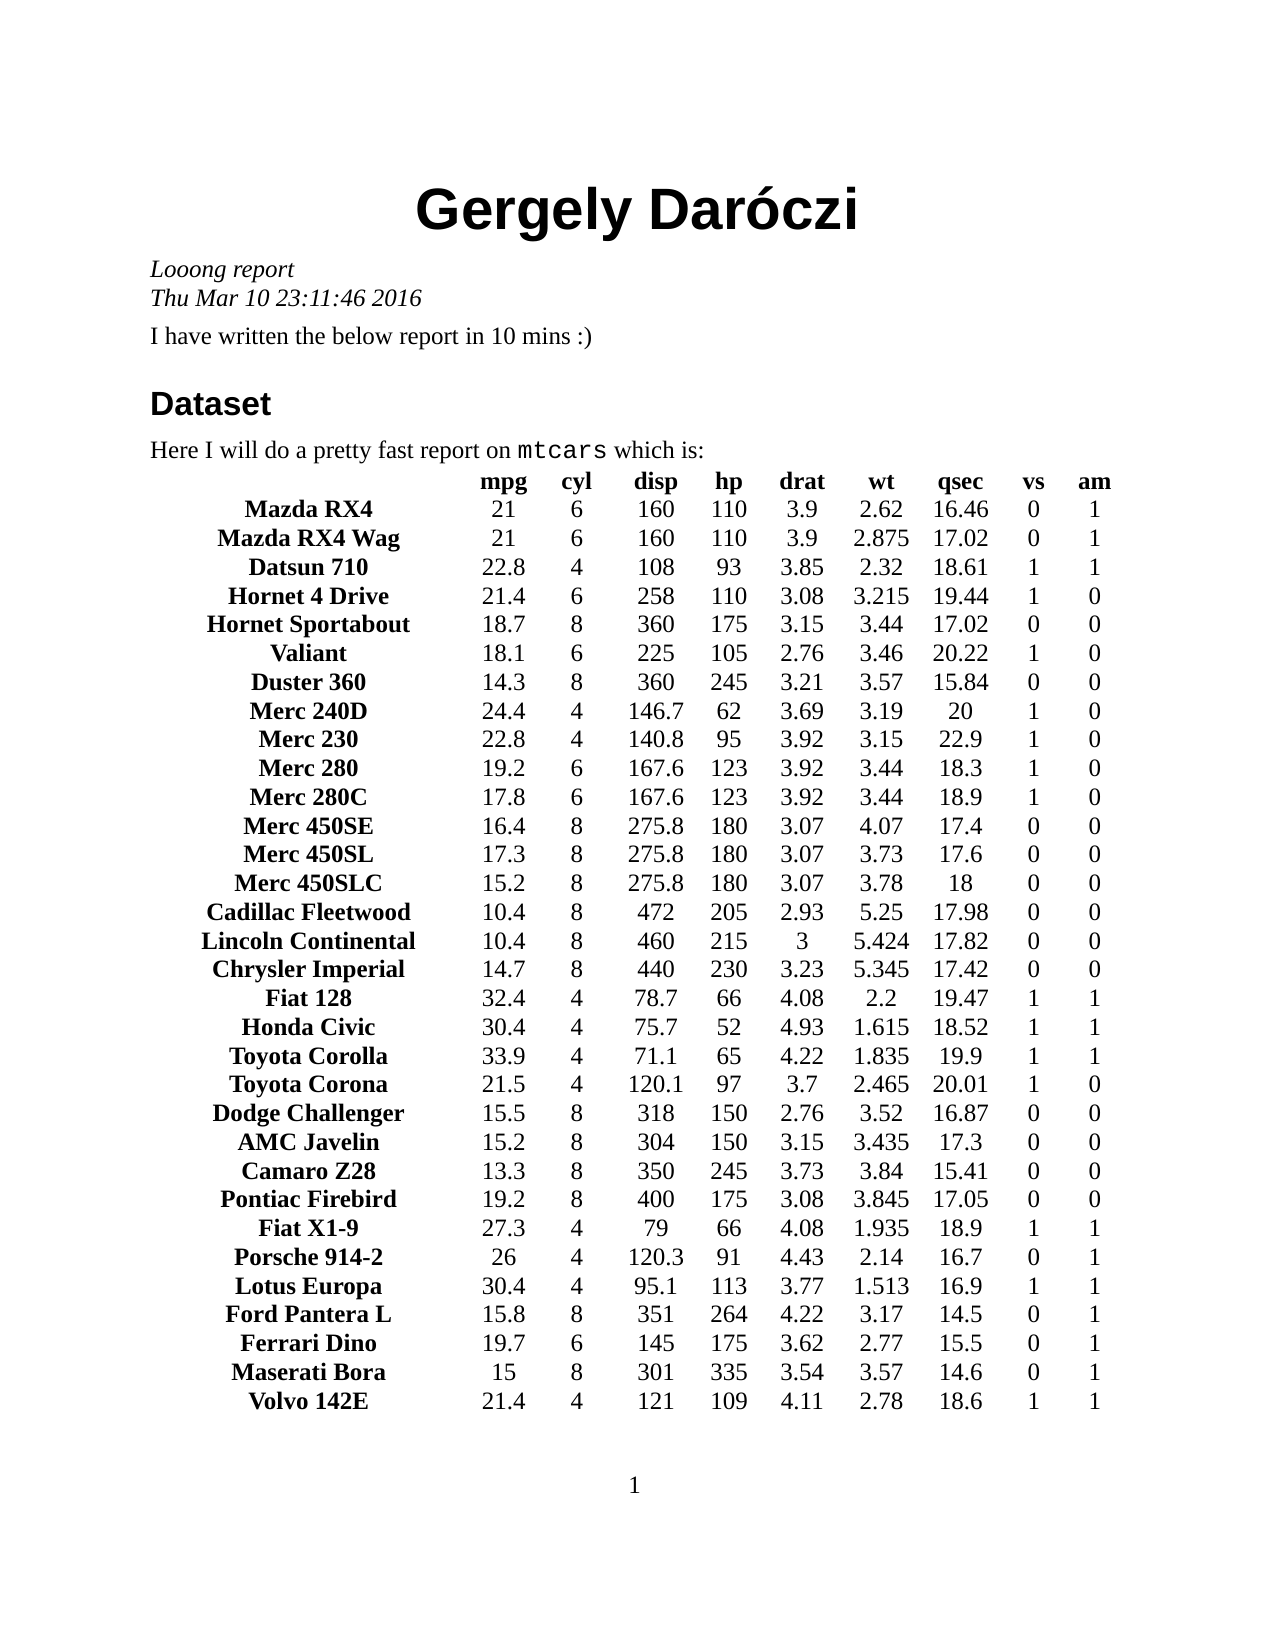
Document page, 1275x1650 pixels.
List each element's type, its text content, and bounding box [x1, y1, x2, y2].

table_cell 1 [1064, 1300, 1125, 1328]
table_cell 0 [1003, 897, 1064, 926]
table_cell 1 [1003, 696, 1064, 724]
table_cell 1 [1003, 725, 1064, 753]
table_cell 17.82 [918, 926, 1003, 954]
table_cell 3.44 [845, 753, 918, 782]
table_cell 4 [540, 1012, 613, 1041]
table_cell 1.513 [845, 1271, 918, 1299]
table_cell 17.8 [467, 782, 540, 811]
table_cell 318 [613, 1098, 698, 1127]
table_cell 21 [467, 523, 540, 552]
table_cell 1 [1064, 983, 1125, 1012]
table_cell 1 [1003, 552, 1064, 581]
table_cell Merc 450SLC [150, 868, 467, 897]
table_cell 0 [1064, 725, 1125, 753]
table_cell 0 [1003, 1127, 1064, 1156]
table_cell 8 [540, 811, 613, 839]
table_cell 3.44 [845, 782, 918, 811]
table_cell 66 [698, 1213, 759, 1242]
table_cell 52 [698, 1012, 759, 1041]
table_cell 4 [540, 696, 613, 724]
table_cell Ferrari Dino [150, 1328, 467, 1357]
table_cell 18.52 [918, 1012, 1003, 1041]
table_cell 0 [1003, 1357, 1064, 1386]
table_cell 3.08 [759, 1185, 844, 1213]
table_cell 8 [540, 868, 613, 897]
table_cell 0 [1064, 782, 1125, 811]
table_cell 20.22 [918, 638, 1003, 667]
table_cell 20.01 [918, 1070, 1003, 1098]
table_cell 2.93 [759, 897, 844, 926]
table_cell 8 [540, 1185, 613, 1213]
table_cell 150 [698, 1098, 759, 1127]
table_cell 33.9 [467, 1041, 540, 1069]
table_cell 0 [1003, 868, 1064, 897]
table_cell 17.6 [918, 840, 1003, 868]
title Gergely Daróczi [150, 175, 1125, 242]
table_cell 18.6 [918, 1386, 1003, 1414]
table_cell 1 [1003, 1012, 1064, 1041]
table_cell 1 [1064, 1328, 1125, 1357]
table_cell 0 [1064, 1185, 1125, 1213]
table_cell 1 [1064, 1041, 1125, 1069]
table_cell 4 [540, 1070, 613, 1098]
table_cell 62 [698, 696, 759, 724]
table_cell 16.9 [918, 1271, 1003, 1299]
table_cell 3.07 [759, 868, 844, 897]
table_cell 14.6 [918, 1357, 1003, 1386]
table_cell 16.87 [918, 1098, 1003, 1127]
table_cell 0 [1064, 868, 1125, 897]
table_cell 110 [698, 523, 759, 552]
table_cell 4.08 [759, 983, 844, 1012]
table_cell 4 [540, 1242, 613, 1271]
table_cell 3.17 [845, 1300, 918, 1328]
table_cell 245 [698, 1156, 759, 1184]
table_cell 109 [698, 1386, 759, 1414]
table_cell 150 [698, 1127, 759, 1156]
table_cell 21.4 [467, 1386, 540, 1414]
table_cell 6 [540, 581, 613, 609]
table_cell 146.7 [613, 696, 698, 724]
table_cell 1 [1064, 1213, 1125, 1242]
table_cell 0 [1064, 955, 1125, 983]
text Thu Mar 10 23:11:46 2016 [150, 283, 1125, 312]
table_cell 1 [1003, 1213, 1064, 1242]
table_cell 3.15 [759, 610, 844, 638]
table_cell 3.62 [759, 1328, 844, 1357]
table_cell 18.3 [918, 753, 1003, 782]
table_cell 1 [1003, 782, 1064, 811]
table_cell 19.44 [918, 581, 1003, 609]
table_cell 8 [540, 610, 613, 638]
table_cell 4 [540, 725, 613, 753]
table_cell 16.7 [918, 1242, 1003, 1271]
table_cell 3.78 [845, 868, 918, 897]
table_cell 8 [540, 1156, 613, 1184]
table_cell 180 [698, 840, 759, 868]
table_cell 2.875 [845, 523, 918, 552]
table_cell 15.41 [918, 1156, 1003, 1184]
table_cell AMC Javelin [150, 1127, 467, 1156]
table_cell 3.7 [759, 1070, 844, 1098]
table_cell 460 [613, 926, 698, 954]
table_cell 2.76 [759, 638, 844, 667]
table_header cyl [540, 466, 613, 494]
table_cell 66 [698, 983, 759, 1012]
table_cell 180 [698, 868, 759, 897]
table_cell 108 [613, 552, 698, 581]
table_cell 19.2 [467, 1185, 540, 1213]
table_cell 113 [698, 1271, 759, 1299]
table_cell 205 [698, 897, 759, 926]
table_cell 18.9 [918, 782, 1003, 811]
table_cell 15.5 [467, 1098, 540, 1127]
table_cell 2.14 [845, 1242, 918, 1271]
table_cell 105 [698, 638, 759, 667]
table_cell 440 [613, 955, 698, 983]
table_cell 22.8 [467, 552, 540, 581]
table_cell 1 [1064, 1357, 1125, 1386]
table_cell 4.07 [845, 811, 918, 839]
table_cell 5.25 [845, 897, 918, 926]
table_cell 3.215 [845, 581, 918, 609]
table_cell 3.07 [759, 840, 844, 868]
table_cell 3.85 [759, 552, 844, 581]
table_cell 123 [698, 753, 759, 782]
table_cell 360 [613, 610, 698, 638]
table_cell 3.54 [759, 1357, 844, 1386]
table_cell 0 [1003, 811, 1064, 839]
table_cell 1.615 [845, 1012, 918, 1041]
table_cell 3.77 [759, 1271, 844, 1299]
table_cell 3.92 [759, 753, 844, 782]
table_cell 0 [1064, 581, 1125, 609]
table_cell 78.7 [613, 983, 698, 1012]
table_cell Duster 360 [150, 667, 467, 696]
table_cell 1 [1064, 552, 1125, 581]
table_cell 26 [467, 1242, 540, 1271]
table_header [150, 466, 467, 494]
table_cell 8 [540, 1098, 613, 1127]
table_cell 0 [1064, 753, 1125, 782]
table_cell 22.9 [918, 725, 1003, 753]
table_cell 3.15 [759, 1127, 844, 1156]
table_cell 123 [698, 782, 759, 811]
table_cell 3.44 [845, 610, 918, 638]
table_cell 1 [1064, 1012, 1125, 1041]
table_cell 4.11 [759, 1386, 844, 1414]
table_cell Fiat 128 [150, 983, 467, 1012]
table_cell 160 [613, 495, 698, 523]
table_cell 275.8 [613, 811, 698, 839]
table_cell 0 [1064, 610, 1125, 638]
table_cell 5.424 [845, 926, 918, 954]
table_cell 1 [1064, 1242, 1125, 1271]
table_cell 18.7 [467, 610, 540, 638]
table_cell 3.52 [845, 1098, 918, 1127]
table_cell 18.1 [467, 638, 540, 667]
table_cell 4 [540, 1213, 613, 1242]
table_cell 3.69 [759, 696, 844, 724]
table_cell 30.4 [467, 1012, 540, 1041]
table_cell 8 [540, 1300, 613, 1328]
table_header qsec [918, 466, 1003, 494]
table_cell 15.2 [467, 1127, 540, 1156]
table_cell 15 [467, 1357, 540, 1386]
table_cell 275.8 [613, 868, 698, 897]
table_cell 8 [540, 1127, 613, 1156]
table_cell 350 [613, 1156, 698, 1184]
table_cell 15.5 [918, 1328, 1003, 1357]
table_cell 32.4 [467, 983, 540, 1012]
table_cell 4.08 [759, 1213, 844, 1242]
table_cell 180 [698, 811, 759, 839]
table_cell 0 [1003, 610, 1064, 638]
table_cell 17.02 [918, 523, 1003, 552]
table_header mpg [467, 466, 540, 494]
table_cell Fiat X1-9 [150, 1213, 467, 1242]
table_cell 65 [698, 1041, 759, 1069]
table_cell 3.73 [759, 1156, 844, 1184]
table_cell 3.21 [759, 667, 844, 696]
table_cell 15.8 [467, 1300, 540, 1328]
table_cell 215 [698, 926, 759, 954]
table_cell 258 [613, 581, 698, 609]
table_cell 175 [698, 1185, 759, 1213]
table_cell 4.22 [759, 1300, 844, 1328]
table_cell 0 [1003, 840, 1064, 868]
table_cell 110 [698, 495, 759, 523]
table_cell Lotus Europa [150, 1271, 467, 1299]
table_cell 19.47 [918, 983, 1003, 1012]
table_cell 0 [1003, 1156, 1064, 1184]
table_cell 75.7 [613, 1012, 698, 1041]
table_cell 0 [1003, 523, 1064, 552]
table_cell 8 [540, 955, 613, 983]
table_cell 17.02 [918, 610, 1003, 638]
table_cell 121 [613, 1386, 698, 1414]
table_cell 3.92 [759, 782, 844, 811]
table_cell 264 [698, 1300, 759, 1328]
table_cell 6 [540, 495, 613, 523]
table_cell 6 [540, 753, 613, 782]
table_cell Datsun 710 [150, 552, 467, 581]
table_cell Merc 450SE [150, 811, 467, 839]
table_cell Ford Pantera L [150, 1300, 467, 1328]
table_cell 5.345 [845, 955, 918, 983]
table_cell 3.84 [845, 1156, 918, 1184]
table_cell Merc 240D [150, 696, 467, 724]
table_cell 230 [698, 955, 759, 983]
table_cell 4 [540, 552, 613, 581]
table_cell 2.62 [845, 495, 918, 523]
table_cell 13.3 [467, 1156, 540, 1184]
table_cell Toyota Corolla [150, 1041, 467, 1069]
table_cell 110 [698, 581, 759, 609]
table_cell 3.9 [759, 495, 844, 523]
table_cell 225 [613, 638, 698, 667]
table_cell 15.84 [918, 667, 1003, 696]
table_cell 3.23 [759, 955, 844, 983]
table_cell 0 [1064, 696, 1125, 724]
table_cell 24.4 [467, 696, 540, 724]
table_cell Merc 280 [150, 753, 467, 782]
subtitle Dataset [150, 384, 1125, 422]
table_cell 14.7 [467, 955, 540, 983]
table_cell 20 [918, 696, 1003, 724]
table_cell 17.42 [918, 955, 1003, 983]
table_header disp [613, 466, 698, 494]
table_cell 3.845 [845, 1185, 918, 1213]
table_cell 0 [1003, 1185, 1064, 1213]
table_cell 140.8 [613, 725, 698, 753]
table_cell 1.935 [845, 1213, 918, 1242]
table_cell 472 [613, 897, 698, 926]
table_cell 0 [1064, 638, 1125, 667]
table_cell Honda Civic [150, 1012, 467, 1041]
table_cell 6 [540, 1328, 613, 1357]
table_cell 21.5 [467, 1070, 540, 1098]
table_cell 1 [1064, 1386, 1125, 1414]
table_cell 97 [698, 1070, 759, 1098]
table_cell 4.93 [759, 1012, 844, 1041]
table_cell 18.61 [918, 552, 1003, 581]
table_cell Merc 450SL [150, 840, 467, 868]
table_cell Merc 280C [150, 782, 467, 811]
table_cell 301 [613, 1357, 698, 1386]
table_cell 160 [613, 523, 698, 552]
table_cell 8 [540, 840, 613, 868]
table_cell 6 [540, 782, 613, 811]
table_cell Hornet 4 Drive [150, 581, 467, 609]
table_cell 0 [1003, 1242, 1064, 1271]
table_cell 3.435 [845, 1127, 918, 1156]
table_cell 18 [918, 868, 1003, 897]
table_cell 2.77 [845, 1328, 918, 1357]
table_cell Mazda RX4 [150, 495, 467, 523]
table_cell 8 [540, 926, 613, 954]
table_cell Camaro Z28 [150, 1156, 467, 1184]
text I have written the below report in 10 mins :) [150, 321, 1125, 350]
table_cell Hornet Sportabout [150, 610, 467, 638]
table_cell 71.1 [613, 1041, 698, 1069]
table_cell 0 [1003, 926, 1064, 954]
table_header wt [845, 466, 918, 494]
table_cell 14.5 [918, 1300, 1003, 1328]
table_cell 8 [540, 667, 613, 696]
table_cell 1 [1003, 638, 1064, 667]
table_cell 0 [1003, 1328, 1064, 1357]
text Looong report [150, 254, 1125, 283]
table_cell 167.6 [613, 753, 698, 782]
table_cell 4.22 [759, 1041, 844, 1069]
table_cell 3.92 [759, 725, 844, 753]
table_header drat [759, 466, 844, 494]
table_cell Dodge Challenger [150, 1098, 467, 1127]
table_cell 3.57 [845, 1357, 918, 1386]
table_cell 16.4 [467, 811, 540, 839]
table_cell 16.46 [918, 495, 1003, 523]
table_cell 120.1 [613, 1070, 698, 1098]
table_cell 0 [1064, 1127, 1125, 1156]
table_cell 3 [759, 926, 844, 954]
table_cell 3.19 [845, 696, 918, 724]
table_cell 1.835 [845, 1041, 918, 1069]
table_cell 351 [613, 1300, 698, 1328]
table_cell Cadillac Fleetwood [150, 897, 467, 926]
table_cell 19.9 [918, 1041, 1003, 1069]
table_header vs [1003, 466, 1064, 494]
table_cell Volvo 142E [150, 1386, 467, 1414]
table_cell 1 [1064, 1271, 1125, 1299]
table_cell 2.76 [759, 1098, 844, 1127]
table_cell 0 [1064, 1070, 1125, 1098]
table_cell 0 [1003, 1098, 1064, 1127]
table_cell 175 [698, 1328, 759, 1357]
table_cell Chrysler Imperial [150, 955, 467, 983]
table_cell 304 [613, 1127, 698, 1156]
table_cell Lincoln Continental [150, 926, 467, 954]
table_cell 21.4 [467, 581, 540, 609]
table_cell 3.08 [759, 581, 844, 609]
table_cell 4 [540, 983, 613, 1012]
table_cell Valiant [150, 638, 467, 667]
table_cell 3.07 [759, 811, 844, 839]
table_cell 21 [467, 495, 540, 523]
table_cell Pontiac Firebird [150, 1185, 467, 1213]
table_cell 400 [613, 1185, 698, 1213]
text Here I will do a pretty fast report on mtcars which is: [150, 435, 1125, 466]
table_cell 3.73 [845, 840, 918, 868]
table_header am [1064, 466, 1125, 494]
table_cell 0 [1064, 811, 1125, 839]
table_cell 4 [540, 1041, 613, 1069]
table_cell 1 [1003, 983, 1064, 1012]
table_cell 19.2 [467, 753, 540, 782]
table_cell 6 [540, 638, 613, 667]
table_cell 8 [540, 1357, 613, 1386]
table_cell 91 [698, 1242, 759, 1271]
table_cell 4.43 [759, 1242, 844, 1271]
table_cell 1 [1064, 495, 1125, 523]
table_cell 120.3 [613, 1242, 698, 1271]
table_cell 17.98 [918, 897, 1003, 926]
table_cell 1 [1003, 1386, 1064, 1414]
table_cell 0 [1064, 926, 1125, 954]
table_cell 2.2 [845, 983, 918, 1012]
table_cell 1 [1003, 1041, 1064, 1069]
table_cell 17.3 [467, 840, 540, 868]
table_cell Mazda RX4 Wag [150, 523, 467, 552]
table_cell 17.05 [918, 1185, 1003, 1213]
table_cell 2.32 [845, 552, 918, 581]
table_cell 14.3 [467, 667, 540, 696]
table_cell 0 [1064, 667, 1125, 696]
table_header hp [698, 466, 759, 494]
table_cell 0 [1064, 1098, 1125, 1127]
table_cell Merc 230 [150, 725, 467, 753]
table_cell 0 [1003, 1300, 1064, 1328]
table_cell 17.4 [918, 811, 1003, 839]
table_cell 22.8 [467, 725, 540, 753]
table_cell 4 [540, 1386, 613, 1414]
table_cell 0 [1003, 955, 1064, 983]
table_cell 4 [540, 1271, 613, 1299]
table_cell 30.4 [467, 1271, 540, 1299]
table_cell 3.57 [845, 667, 918, 696]
table_cell 27.3 [467, 1213, 540, 1242]
table_cell 79 [613, 1213, 698, 1242]
table_cell 2.465 [845, 1070, 918, 1098]
table_cell 3.15 [845, 725, 918, 753]
table_cell 0 [1003, 667, 1064, 696]
table_cell 275.8 [613, 840, 698, 868]
table_cell 1 [1003, 753, 1064, 782]
table_cell 2.78 [845, 1386, 918, 1414]
table_cell 175 [698, 610, 759, 638]
table_cell Porsche 914-2 [150, 1242, 467, 1271]
table_cell 10.4 [467, 926, 540, 954]
table_cell 1 [1003, 1070, 1064, 1098]
table_cell 167.6 [613, 782, 698, 811]
table_cell 19.7 [467, 1328, 540, 1357]
table_cell 245 [698, 667, 759, 696]
table_cell 335 [698, 1357, 759, 1386]
table_cell Maserati Bora [150, 1357, 467, 1386]
table_cell 1 [1003, 581, 1064, 609]
table_cell 0 [1064, 897, 1125, 926]
table_cell 0 [1064, 840, 1125, 868]
table_cell 360 [613, 667, 698, 696]
table_cell 0 [1003, 495, 1064, 523]
table_cell 1 [1003, 1271, 1064, 1299]
table_cell 0 [1064, 1156, 1125, 1184]
table_cell 145 [613, 1328, 698, 1357]
table_cell Toyota Corona [150, 1070, 467, 1098]
table_cell 18.9 [918, 1213, 1003, 1242]
table_cell 10.4 [467, 897, 540, 926]
table_cell 95 [698, 725, 759, 753]
table_cell 8 [540, 897, 613, 926]
table_cell 3.9 [759, 523, 844, 552]
table_cell 95.1 [613, 1271, 698, 1299]
table_cell 93 [698, 552, 759, 581]
table_cell 17.3 [918, 1127, 1003, 1156]
table_cell 6 [540, 523, 613, 552]
table_cell 3.46 [845, 638, 918, 667]
table_cell 1 [1064, 523, 1125, 552]
table_cell 15.2 [467, 868, 540, 897]
